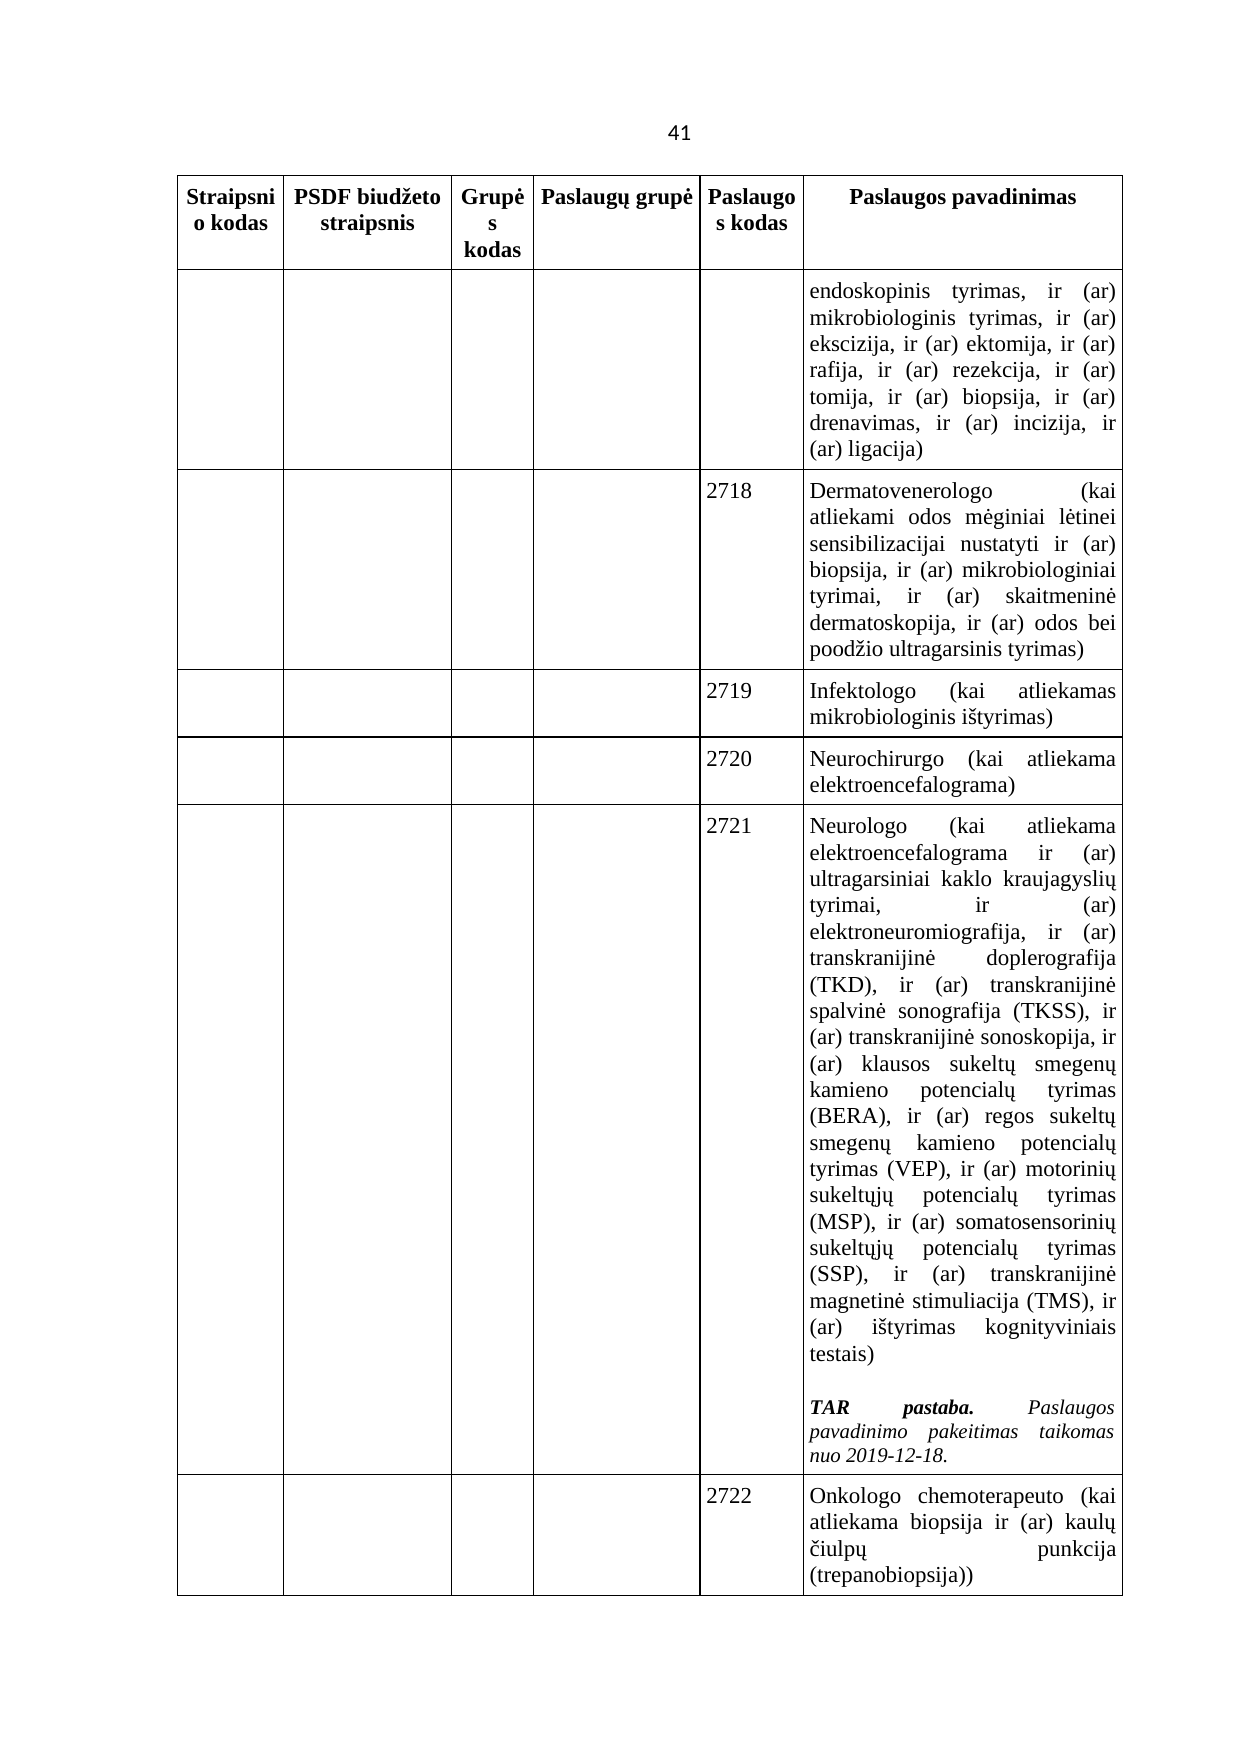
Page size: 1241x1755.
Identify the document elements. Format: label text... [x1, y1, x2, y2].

table_cell [452, 670, 533, 736]
table_cell [178, 1475, 283, 1594]
table_cell [178, 670, 283, 736]
table_header Paslaugų grupė [534, 176, 699, 269]
table_cell [534, 670, 699, 736]
table_cell [452, 270, 533, 469]
table_cell [178, 470, 283, 668]
table_cell [284, 470, 451, 668]
table_cell [284, 670, 451, 736]
table_cell [284, 805, 451, 1474]
table_cell [178, 738, 283, 804]
table_header Grupės kodas [452, 176, 533, 269]
table_cell [284, 738, 451, 804]
table_cell Infektologo (kai atliekamas mikrobiologinis ištyrimas) [804, 670, 1122, 736]
table_cell [534, 270, 699, 469]
table_header Paslaugos pavadinimas [804, 176, 1122, 269]
table_cell 2720 [701, 738, 803, 804]
table_cell [284, 1475, 451, 1594]
table_cell 2721 [701, 805, 803, 1474]
table_header Paslaugos kodas [701, 176, 803, 269]
table_cell [452, 470, 533, 668]
table_cell 2719 [701, 670, 803, 736]
table_cell Neurologo (kai atliekama elektroencefalograma ir (ar) ultragarsiniai kaklo kraujagyslių tyrimai, ir (ar) elektroneuromiografija, ir (ar) transkranijinė doplerografija (TKD), ir (ar) transkranijinė spalvinė sonografija (TKSS), ir (ar) transkranijinė sonoskopija, ir (ar) klausos sukeltų smegenų kamieno potencialų tyrimas (BERA), ir (ar) regos sukeltų smegenų kamieno potencialų tyrimas (VEP), ir (ar) motorinių sukeltųjų potencialų tyrimas (MSP), ir (ar) somatosensorinių sukeltųjų potencialų tyrimas (SSP), ir (ar) transkranijinė magnetinė stimuliacija (TMS), ir (ar) ištyrimas kognityviniais testais) TAR pastaba. Paslaugos pavadinimo pakeitimas taikomas nuo 2019-12-18. [804, 805, 1122, 1474]
table_cell [452, 1475, 533, 1594]
table_cell [178, 805, 283, 1474]
table_cell [452, 738, 533, 804]
table_cell [701, 270, 803, 469]
table_cell 2722 [701, 1475, 803, 1594]
table_cell endoskopinis tyrimas, ir (ar) mikrobiologinis tyrimas, ir (ar) ekscizija, ir (ar) ektomija, ir (ar) rafija, ir (ar) rezekcija, ir (ar) tomija, ir (ar) biopsija, ir (ar) drenavimas, ir (ar) incizija, ir (ar) ligacija) [804, 270, 1122, 469]
table_cell [534, 738, 699, 804]
table_header Straipsnio kodas [178, 176, 283, 269]
table_cell [534, 470, 699, 668]
table_cell [178, 270, 283, 469]
table_cell 2718 [701, 470, 803, 668]
table_cell [452, 805, 533, 1474]
table_cell [534, 1475, 699, 1594]
table_header PSDF biudžeto straipsnis [284, 176, 451, 269]
table_cell Dermatovenerologo (kai atliekami odos mėginiai lėtinei sensibilizacijai nustatyti ir (ar) biopsija, ir (ar) mikrobiologiniai tyrimai, ir (ar) skaitmeninė dermatoskopija, ir (ar) odos bei poodžio ultragarsinis tyrimas) [804, 470, 1122, 668]
table_cell Onkologo chemoterapeuto (kai atliekama biopsija ir (ar) kaulų čiulpų punkcija (trepanobiopsija)) [804, 1475, 1122, 1594]
table_cell Neurochirurgo (kai atliekama elektroencefalograma) [804, 738, 1122, 804]
table_cell [284, 270, 451, 469]
table_cell [534, 805, 699, 1474]
